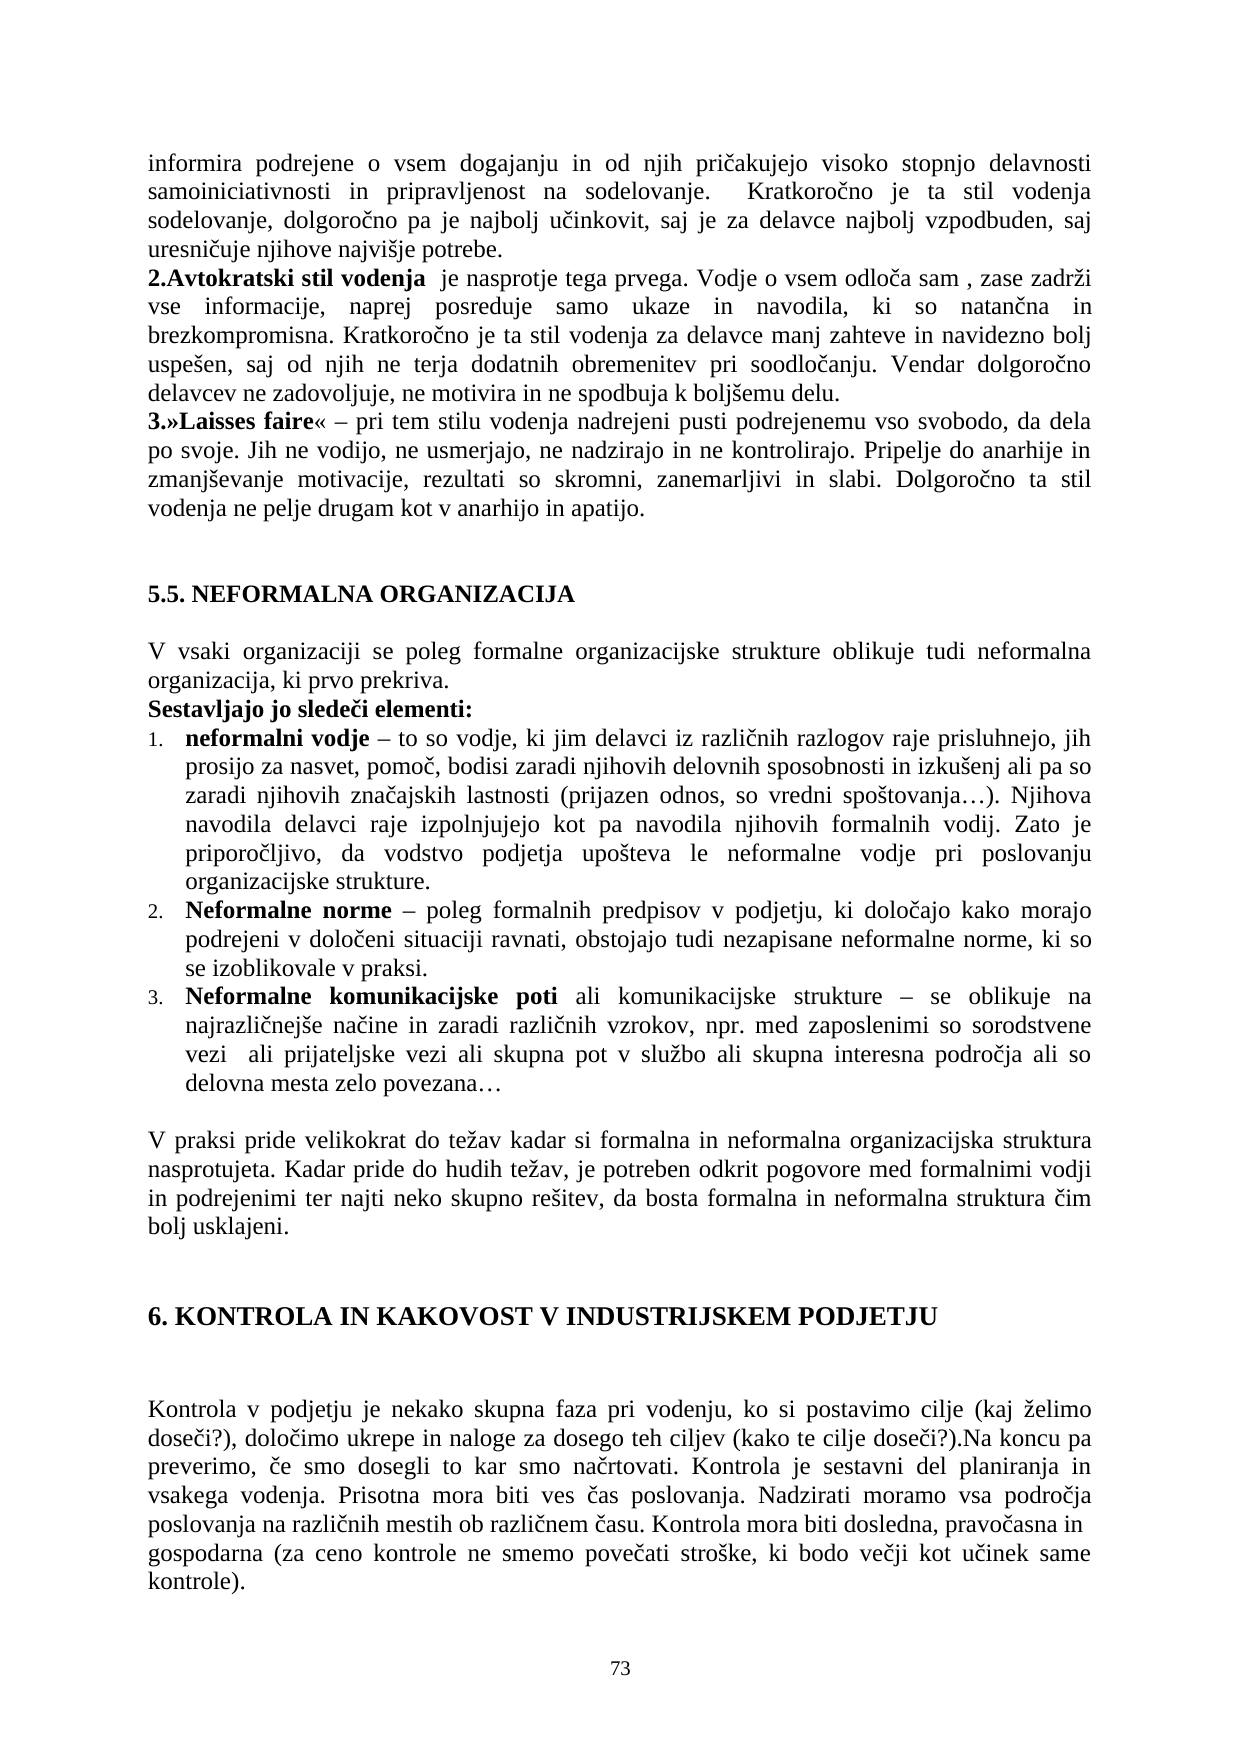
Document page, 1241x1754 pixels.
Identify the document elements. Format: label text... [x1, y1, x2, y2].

text Kontrola v podjetju je nekako skupna faza pri vodenju, ko si postavimo cilje (kaj želimo doseči?), določimo ukrepe in naloge za dosego teh ciljev (kako te cilje doseči?).Na koncu pa preverimo, če smo dosegli to kar smo načrtovati. Kontrola je sestavni del planiranja in vsakega vodenja. Prisotna mora biti ves čas poslovanja. Nadzirati moramo vsa področja poslovanja na različnih mestih ob različnem času. Kontrola mora biti dosledna, pravočasna in [148, 1394, 1093, 1538]
text V vsaki organizaciji se poleg formalne organizacijske strukture oblikuje tudi neformalna organizacija, ki prvo prekriva. [148, 636, 1093, 694]
text 2.Avtokratski stil vodenja je nasprotje tega prvega. Vodje o vsem odloča sam , zase zadrži vse informacije, naprej posreduje samo ukaze in navodila, ki so natančna in brezkompromisna. Kratkoročno je ta stil vodenja za delavce manj zahteve in navidezno bolj uspešen, saj od njih ne terja dodatnih obremenitev pri soodločanju. Vendar dolgoročno delavcev ne zadovoljuje, ne motivira in ne spodbuja k boljšemu delu. [148, 263, 1093, 406]
list Neformalne komunikacijske poti ali komunikacijske strukture – se oblikuje na najrazličnejše načine in zaradi različnih vzrokov, npr. med zaposlenimi so sorodstvene vezi ali prijateljske vezi ali skupna pot v službo ali skupna interesna področja ali so delovna mesta zelo povezana… [148, 981, 1093, 1096]
text Sestavljajo jo sledeči elementi: [148, 694, 1093, 723]
text informira podrejene o vsem dogajanju in od njih pričakujejo visoko stopnjo delavnosti samoiniciativnosti in pripravljenost na sodelovanje. Kratkoročno je ta stil vodenja sodelovanje, dolgoročno pa je najbolj učinkovit, saj je za delavce najbolj vzpodbuden, saj uresničuje njihove najvišje potrebe. [148, 148, 1093, 263]
subtitle 5.5. NEFORMALNA ORGANIZACIJA [148, 579, 1093, 608]
list neformalni vodje – to so vodje, ki jim delavci iz različnih razlogov raje prisluhnejo, jih prosijo za nasvet, pomoč, bodisi zaradi njihovih delovnih sposobnosti in izkušenj ali pa so zaradi njihovih značajskih lastnosti (prijazen odnos, so vredni spoštovanja…). Njihova navodila delavci raje izpolnjujejo kot pa navodila njihovih formalnih vodij. Zato je priporočljivo, da vodstvo podjetja upošteva le neformalne vodje pri poslovanju organizacijske strukture. [148, 723, 1093, 895]
text 3.»Laisses faire« – pri tem stilu vodenja nadrejeni pusti podrejenemu vso svobodo, da dela po svoje. Jih ne vodijo, ne usmerjajo, ne nadzirajo in ne kontrolirajo. Pripelje do anarhije in zmanjševanje motivacije, rezultati so skromni, zanemarljivi in slabi. Dolgoročno ta stil vodenja ne pelje drugam kot v anarhijo in apatijo. [148, 406, 1093, 521]
subtitle 6. KONTROLA IN KAKOVOST V INDUSTRIJSKEM PODJETJU [148, 1300, 1093, 1331]
text V praksi pride velikokrat do težav kadar si formalna in neformalna organizacijska struktura nasprotujeta. Kadar pride do hudih težav, je potreben odkrit pogovore med formalnimi vodji in podrejenimi ter najti neko skupno rešitev, da bosta formalna in neformalna struktura čim bolj usklajeni. [148, 1125, 1093, 1240]
text gospodarna (za ceno kontrole ne smemo povečati stroške, ki bodo večji kot učinek same kontrole). [148, 1538, 1093, 1595]
list Neformalne norme – poleg formalnih predpisov v podjetju, ki določajo kako morajo podrejeni v določeni situaciji ravnati, obstojajo tudi nezapisane neformalne norme, ki so se izoblikovale v praksi. [148, 895, 1093, 981]
